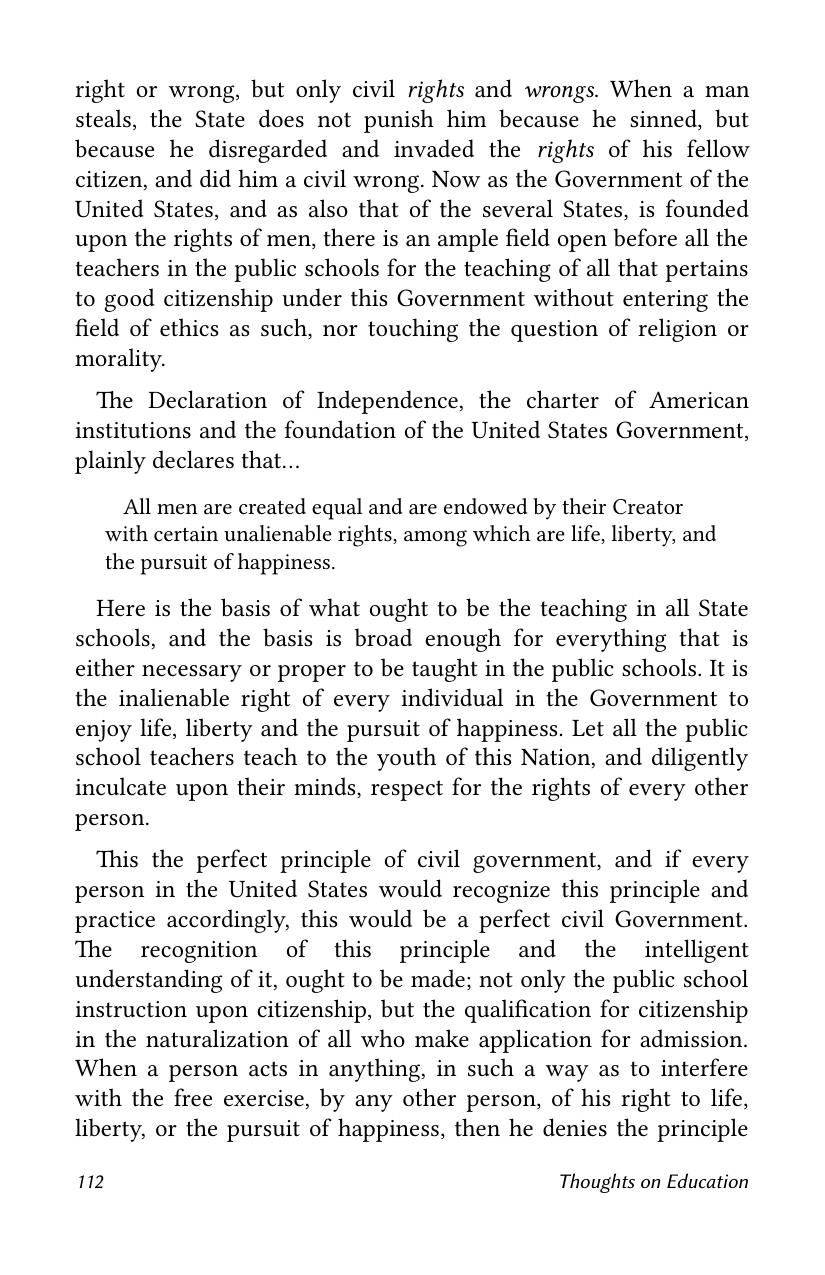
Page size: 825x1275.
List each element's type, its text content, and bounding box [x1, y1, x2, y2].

text The Declaration of Independence, the charter of American institutions and the foundation of the United States Government, plainly declares that… [75, 386, 750, 474]
text right or wrong, but only civil rights and wrongs. When a man steals, the State does not punish him because he sinned, but because he disregarded and invaded the rights of his fellow citizen, and did him a civil wrong. Now as the Government of the United States, and as also that of the several States, is founded upon the rights of men, there is an ample field open before all the teachers in the public schools for the teaching of all that pertains to good citizenship under this Government without entering the field of ethics as such, nor touching the question of religion or morality. [75, 75, 750, 373]
text This the perfect principle of civil government, and if every person in the United States would recognize this principle and practice accordingly, this would be a perfect civil Government. The recognition of this principle and the intelligent understanding of it, ought to be made; not only the public school instruction upon citizenship, but the qualification for citizenship in the naturalization of all who make application for admission. When a person acts in anything, in such a way as to interfere with the free exercise, by any other person, of his right to life, liberty, or the pursuit of happiness, then he denies the principle [75, 845, 750, 1143]
text Here is the basis of what ought to be the teaching in all State schools, and the basis is broad enough for everything that is either necessary or proper to be taught in the public schools. It is the inalienable right of every individual in the Government to enjoy life, liberty and the pursuit of happiness. Let all the public school teachers teach to the youth of this Nation, and diligently inculcate upon their minds, respect for the rights of every other person. [75, 594, 750, 832]
text All men are created equal and are endowed by their Creator with certain unalienable rights, among which are life, liberty, and the pursuit of happiness. [105, 494, 720, 575]
